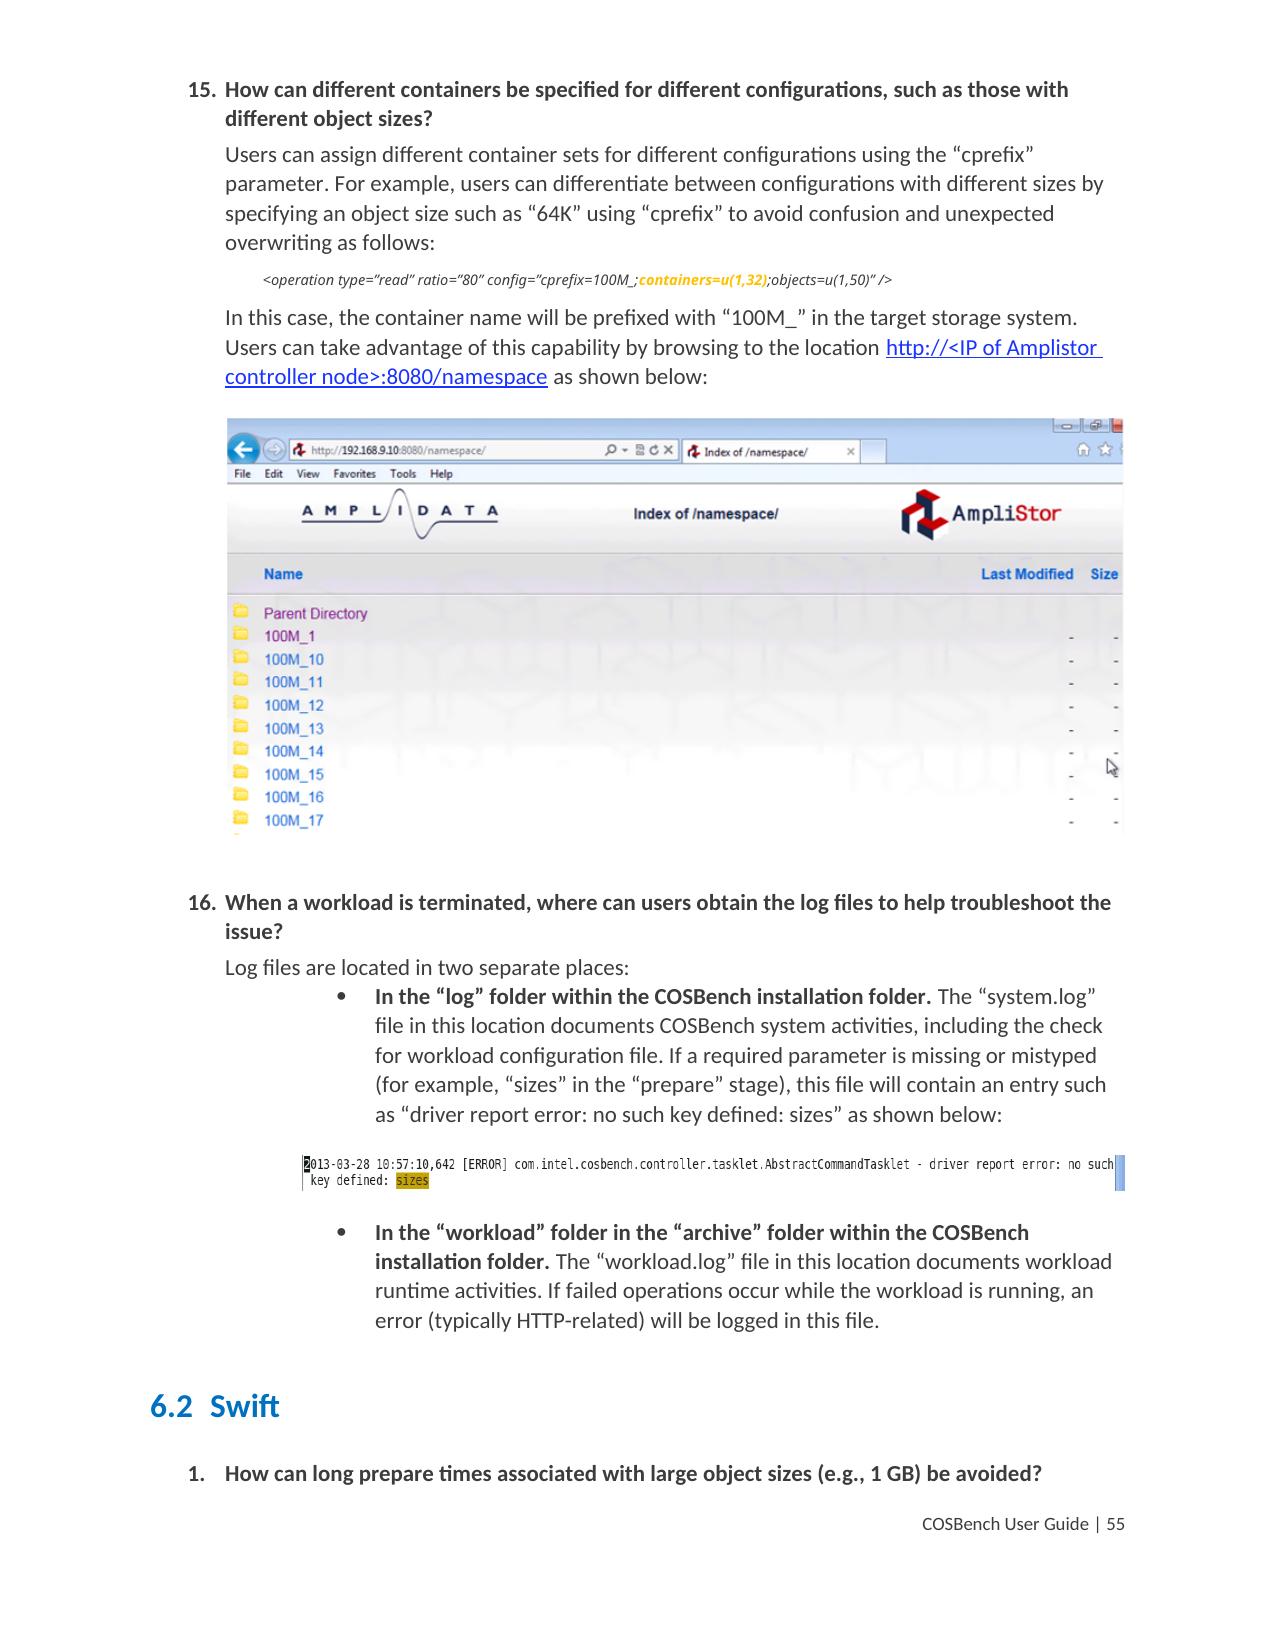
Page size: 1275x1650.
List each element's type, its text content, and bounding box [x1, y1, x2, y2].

list When a workload is terminated, where can users obtain the log files to help troubleshoot the issue? [187, 888, 1125, 945]
text Log files are located in two separate places: [225, 953, 1125, 981]
list In the “workload” folder in the “archive” folder within the COSBench installation folder. The “workload.log” file in this location documents workload runtime activities. If failed operations occur while the workload is running, an error (typically HTTP-related) will be logged in this file. [337, 1218, 1125, 1334]
subtitle Swift [150, 1385, 1125, 1426]
list How can long prepare times associated with large object sizes (e.g., 1 GB) be avoided? [187, 1459, 1125, 1487]
text In this case, the container name will be prefixed with “100M_” in the target storage system. Users can take advantage of this capability by browsing to the location http://<IP of Amplistor controller node>:8080/namespace as shown below: [225, 303, 1125, 390]
text Users can assign different container sets for different configurations using the “cprefix” parameter. For example, users can differentiate between configurations with different sizes by specifying an object size such as “64K” using “cprefix” to avoid confusion and unexpected overwriting as follows: [225, 140, 1125, 256]
list <operation type=”read” ratio=”80” config=”cprefix=100M_;containers=u(1,32);objects=u(1,50)” /> [262, 270, 1125, 290]
list How can different containers be specified for different configurations, such as those with different object sizes? [187, 75, 1125, 132]
list In the “log” folder within the COSBench installation folder. The “system.log” file in this location documents COSBench system activities, including the check for workload configuration file. If a required parameter is missing or mistyped (for example, “sizes” in the “prepare” stage), this file will contain an entry such as “driver report error: no such key defined: sizes” as shown below: [337, 982, 1125, 1128]
